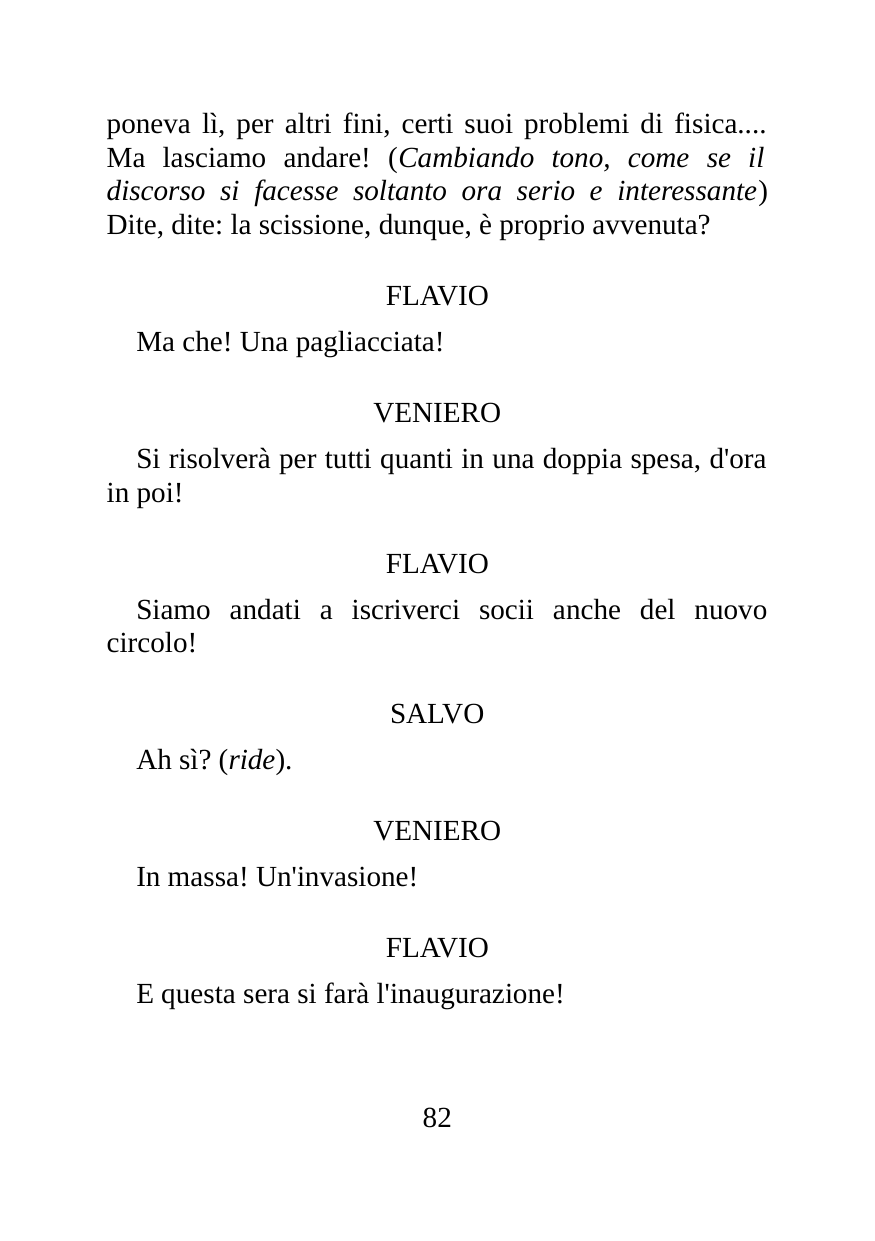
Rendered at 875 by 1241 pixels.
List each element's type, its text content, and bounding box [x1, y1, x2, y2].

text VENIERO [106, 395, 768, 429]
text VENIERO [106, 813, 768, 847]
text In massa! Un'invasione! [106, 859, 768, 893]
text Ah sì? (ride). [106, 742, 768, 776]
text poneva lì, per altri fini, certi suoi problemi di fisica.... Ma lasciamo andare! (Cambiando tono, come se il discorso si facesse soltanto ora serio e interessante) Dite, dite: la scissione, dunque, è proprio avvenuta? [106, 106, 768, 241]
text Ma che! Una pagliacciata! [106, 324, 768, 358]
text SALVO [106, 696, 768, 730]
text FLAVIO [106, 278, 768, 312]
text Si risolverà per tutti quanti in una doppia spesa, d'ora in poi! [106, 441, 768, 508]
text FLAVIO [106, 546, 768, 579]
text Siamo andati a iscriverci socii anche del nuovo circolo! [106, 592, 768, 659]
text E questa sera si farà l'inaugurazione! [106, 977, 768, 1010]
text FLAVIO [106, 931, 768, 964]
